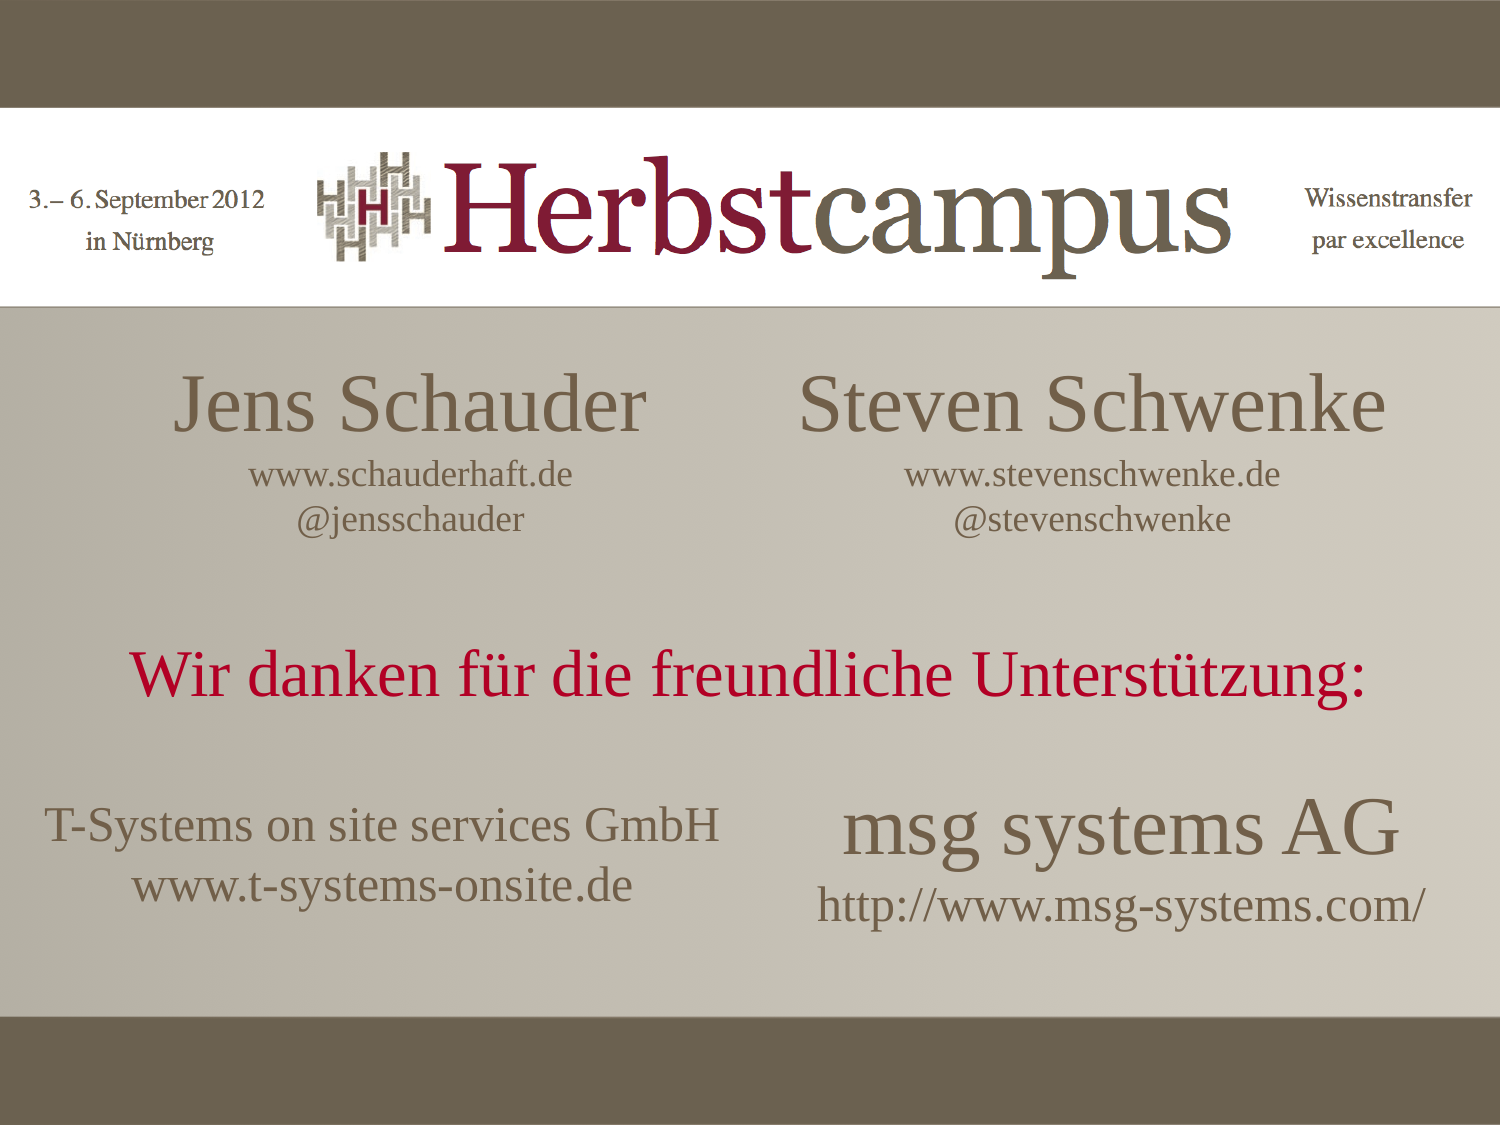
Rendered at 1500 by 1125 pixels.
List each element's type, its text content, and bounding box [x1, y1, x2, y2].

title Wir danken für die freundliche Unterstützung: [112, 622, 1388, 718]
text_box Jens Schauder www.schauderhaft.de @jensschauder [112, 341, 709, 547]
text_box T-Systems on site services GmbH www.t-systems-onsite.de [7, 783, 758, 919]
picture [0, 0, 1500, 1125]
text_box Steven Schwenke www.stevenschwenke.de @stevenschwenke [767, 341, 1418, 547]
text_box msg systems AG http://www.msg-systems.com/ [797, 763, 1447, 939]
